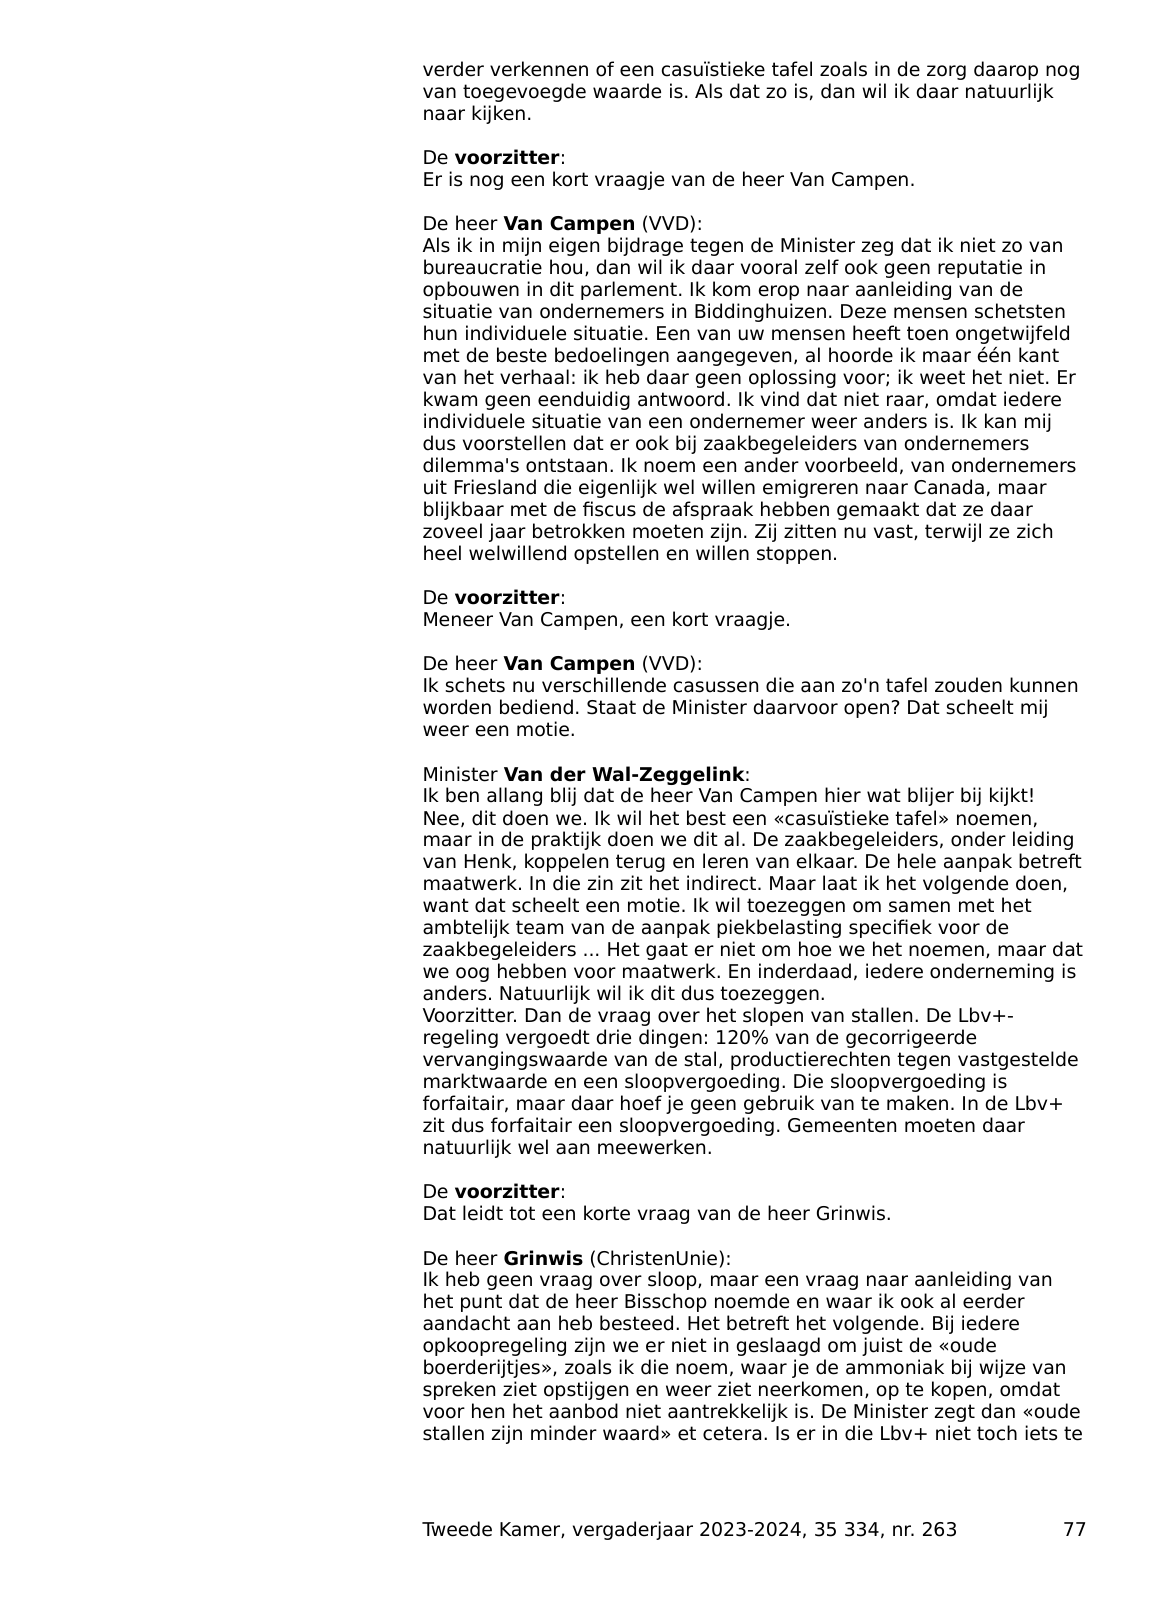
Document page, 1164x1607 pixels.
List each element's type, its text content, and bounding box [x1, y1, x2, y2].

text De voorzitter: [422, 587, 1087, 609]
text Dat leidt tot een korte vraag van de heer Grinwis. [422, 1203, 1087, 1225]
text De voorzitter: [422, 147, 1087, 169]
text Voorzitter. Dan de vraag over het slopen van stallen. De Lbv+-regeling vergoedt drie dingen: 120% van de gecorrigeerde vervangingswaarde van de stal, productierechten tegen vastgestelde marktwaarde en een sloopvergoeding. Die sloopvergoeding is forfaitair, maar daar hoef je geen gebruik van te maken. In de Lbv+ zit dus forfaitair een sloopvergoeding. Gemeenten moeten daar natuurlijk wel aan meewerken. [422, 1005, 1087, 1159]
text Ik ben allang blij dat de heer Van Campen hier wat blijer bij kijkt! [422, 785, 1087, 807]
text Nee, dit doen we. Ik wil het best een «casuïstieke tafel» noemen, maar in de praktijk doen we dit al. De zaakbegeleiders, onder leiding van Henk, koppelen terug en leren van elkaar. De hele aanpak betreft maatwerk. In die zin zit het indirect. Maar laat ik het volgende doen, want dat scheelt een motie. Ik wil toezeggen om samen met het ambtelijk team van de aanpak piekbelasting specifiek voor de zaakbegeleiders ... Het gaat er niet om hoe we het noemen, maar dat we oog hebben voor maatwerk. En inderdaad, iedere onderneming is anders. Natuurlijk wil ik dit dus toezeggen. [422, 807, 1087, 1005]
text De heer Van Campen (VVD): [422, 213, 1087, 235]
text Ik schets nu verschillende casussen die aan zo'n tafel zouden kunnen worden bediend. Staat de Minister daarvoor open? Dat scheelt mij weer een motie. [422, 675, 1087, 741]
text De voorzitter: [422, 1181, 1087, 1203]
text Minister Van der Wal-Zeggelink: [422, 763, 1087, 785]
text verder verkennen of een casuïstieke tafel zoals in de zorg daarop nog van toegevoegde waarde is. Als dat zo is, dan wil ik daar natuurlijk naar kijken. [422, 59, 1087, 125]
text Meneer Van Campen, een kort vraagje. [422, 609, 1087, 631]
text Als ik in mijn eigen bijdrage tegen de Minister zeg dat ik niet zo van bureaucratie hou, dan wil ik daar vooral zelf ook geen reputatie in opbouwen in dit parlement. Ik kom erop naar aanleiding van de situatie van ondernemers in Biddinghuizen. Deze mensen schetsten hun individuele situatie. Een van uw mensen heeft toen ongetwijfeld met de beste bedoelingen aangegeven, al hoorde ik maar één kant van het verhaal: ik heb daar geen oplossing voor; ik weet het niet. Er kwam geen eenduidig antwoord. Ik vind dat niet raar, omdat iedere individuele situatie van een ondernemer weer anders is. Ik kan mij dus voorstellen dat er ook bij zaakbegeleiders van ondernemers dilemma's ontstaan. Ik noem een ander voorbeeld, van ondernemers uit Friesland die eigenlijk wel willen emigreren naar Canada, maar blijkbaar met de fiscus de afspraak hebben gemaakt dat ze daar zoveel jaar betrokken moeten zijn. Zij zitten nu vast, terwijl ze zich heel welwillend opstellen en willen stoppen. [422, 235, 1087, 565]
text Er is nog een kort vraagje van de heer Van Campen. [422, 169, 1087, 191]
text De heer Van Campen (VVD): [422, 653, 1087, 675]
text De heer Grinwis (ChristenUnie): [422, 1247, 1087, 1269]
text Ik heb geen vraag over sloop, maar een vraag naar aanleiding van het punt dat de heer Bisschop noemde en waar ik ook al eerder aandacht aan heb besteed. Het betreft het volgende. Bij iedere opkoopregeling zijn we er niet in geslaagd om juist de «oude boerderijtjes», zoals ik die noem, waar je de ammoniak bij wijze van spreken ziet opstijgen en weer ziet neerkomen, op te kopen, omdat voor hen het aanbod niet aantrekkelijk is. De Minister zegt dan «oude stallen zijn minder waard» et cetera. Is er in die Lbv+ niet toch iets te [422, 1269, 1087, 1445]
